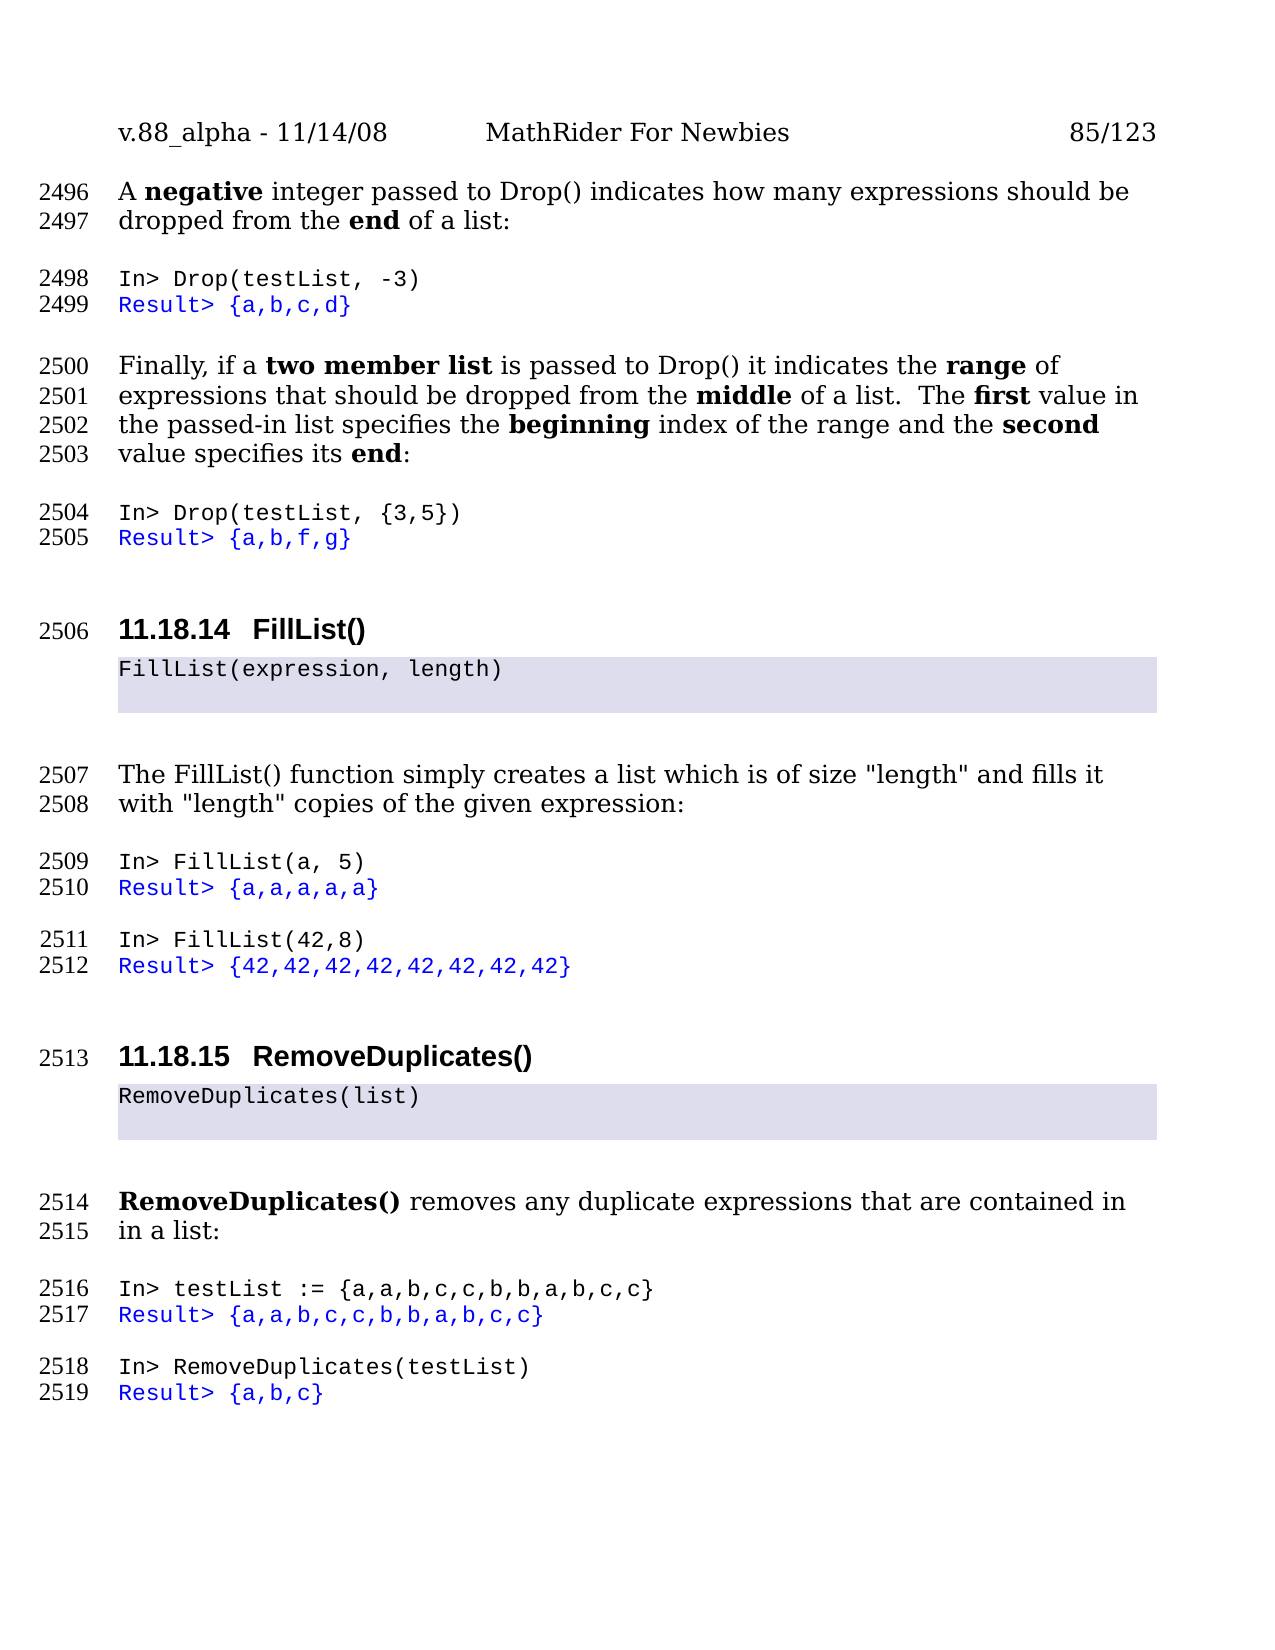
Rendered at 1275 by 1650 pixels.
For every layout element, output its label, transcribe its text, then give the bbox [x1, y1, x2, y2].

text Result> {a,b,c} [118, 1381, 1157, 1407]
text In> RemoveDuplicates(testList) [118, 1355, 1157, 1381]
text Result> {42,42,42,42,42,42,42,42} [118, 954, 1157, 980]
text In> FillList(42,8) [118, 928, 1157, 954]
text Result> {a,b,f,g} [118, 527, 1157, 553]
text In> FillList(a, 5) [118, 850, 1157, 876]
text In> testList := {a,a,b,c,c,b,b,a,b,c,c} [118, 1278, 1157, 1303]
text Result> {a,a,b,c,c,b,b,a,b,c,c} [118, 1303, 1157, 1329]
text In> Drop(testList, -3) [118, 267, 1157, 293]
text A negative integer passed to Drop() indicates how many expressions should be dropped from the end of a list: [118, 177, 1157, 236]
text Finally, if a two member list is passed to Drop() it indicates the range of expressions that should be dropped from the middle of a list. The first value in the passed-in list specifies the beginning index of the range and the second value specifies its end: [118, 351, 1157, 469]
text In> Drop(testList, {3,5}) [118, 501, 1157, 527]
table_header RemoveDuplicates(list) [118, 1084, 1157, 1140]
text Result> {a,b,c,d} [118, 293, 1157, 319]
text Result> {a,a,a,a,a} [118, 876, 1157, 902]
text RemoveDuplicates() removes any duplicate expressions that are contained in in a list: [118, 1187, 1157, 1246]
subtitle FillList() [118, 612, 1157, 645]
subtitle RemoveDuplicates() [118, 1039, 1157, 1072]
table_header FillList(expression, length) [118, 657, 1157, 713]
text The FillList() function simply creates a list which is of size "length" and fills it with "length" copies of the given expression: [118, 760, 1157, 818]
